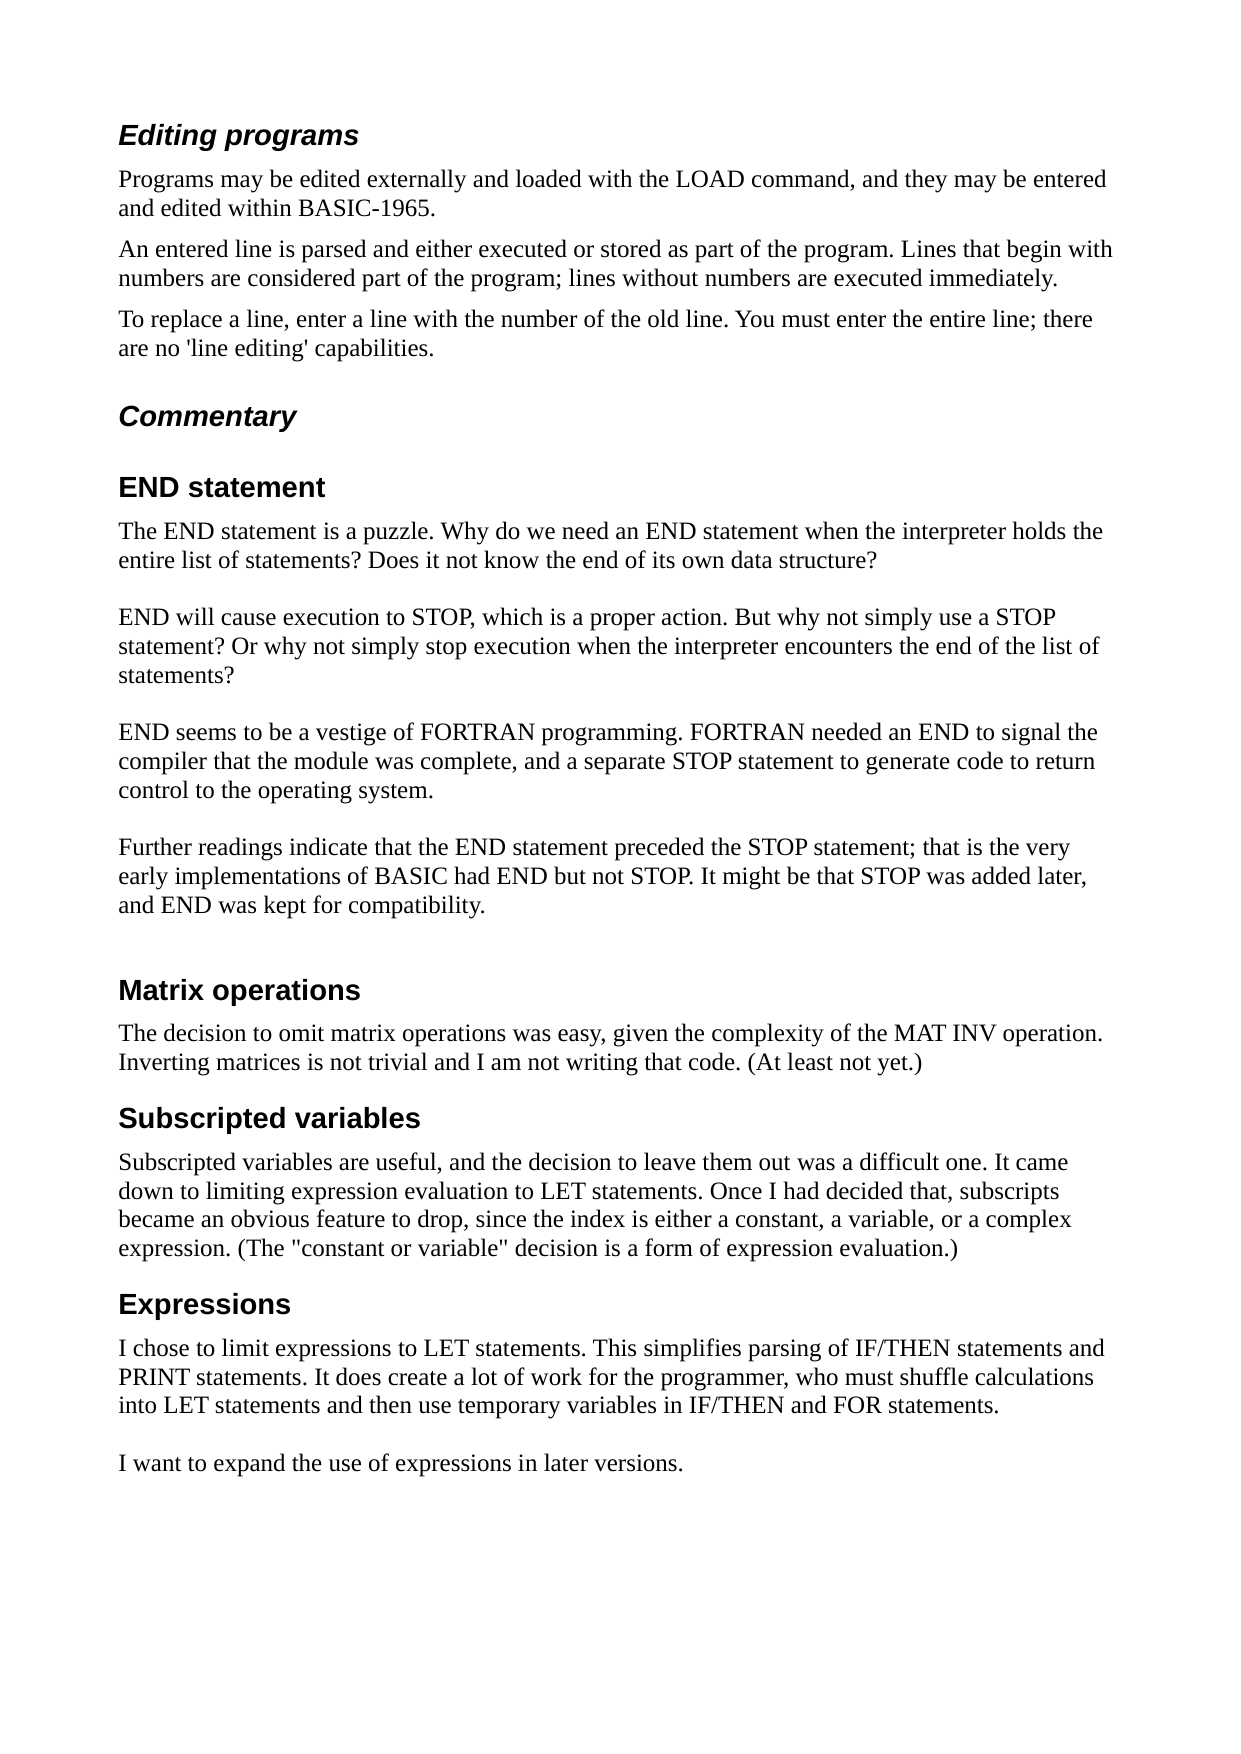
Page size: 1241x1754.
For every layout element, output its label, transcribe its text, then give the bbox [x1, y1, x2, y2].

subtitle Matrix operations [118, 972, 1122, 1006]
subtitle END statement [118, 470, 1122, 504]
subtitle Commentary [118, 399, 1122, 433]
subtitle Expressions [118, 1287, 1122, 1321]
text Further readings indicate that the END statement preceded the STOP statement; that is the very early implementations of BASIC had END but not STOP. It might be that STOP was added later, and END was kept for compatibility. [118, 832, 1122, 919]
text I chose to limit expressions to LET statements. This simplifies parsing of IF/THEN statements and PRINT statements. It does create a lot of work for the programmer, who must shuffle calculations into LET statements and then use temporary variables in IF/THEN and FOR statements. [118, 1333, 1122, 1419]
text The END statement is a puzzle. Why do we need an END statement when the interpreter holds the entire list of statements? Does it not know the end of its own data structure? [118, 516, 1122, 574]
text END will cause execution to STOP, which is a proper action. But why not simply use a STOP statement? Or why not simply stop execution when the interpreter encounters the end of the list of statements? [118, 602, 1122, 689]
text The decision to omit matrix operations was easy, given the complexity of the MAT INV operation. Inverting matrices is not trivial and I am not writing that code. (At least not yet.) [118, 1018, 1122, 1076]
text END seems to be a vestige of FORTRAN programming. FORTRAN needed an END to signal the compiler that the module was complete, and a separate STOP statement to generate code to return control to the operating system. [118, 717, 1122, 804]
text Programs may be edited externally and loaded with the LOAD command, and they may be entered and edited within BASIC-1965. [118, 164, 1122, 222]
text To replace a line, enter a line with the number of the old line. You must enter the entire line; there are no 'line editing' capabilities. [118, 304, 1122, 362]
text Subscripted variables are useful, and the decision to leave them out was a difficult one. It came down to limiting expression evaluation to LET statements. Once I had decided that, subscripts became an obvious feature to drop, since the index is either a constant, a variable, or a complex expression. (The "constant or variable" decision is a form of expression evaluation.) [118, 1147, 1122, 1262]
text An entered line is parsed and either executed or stored as part of the program. Lines that begin with numbers are considered part of the program; lines without numbers are executed immediately. [118, 234, 1122, 292]
subtitle Subscripted variables [118, 1101, 1122, 1134]
text I want to expand the use of expressions in later versions. [118, 1448, 1122, 1477]
subtitle Editing programs [118, 118, 1122, 152]
